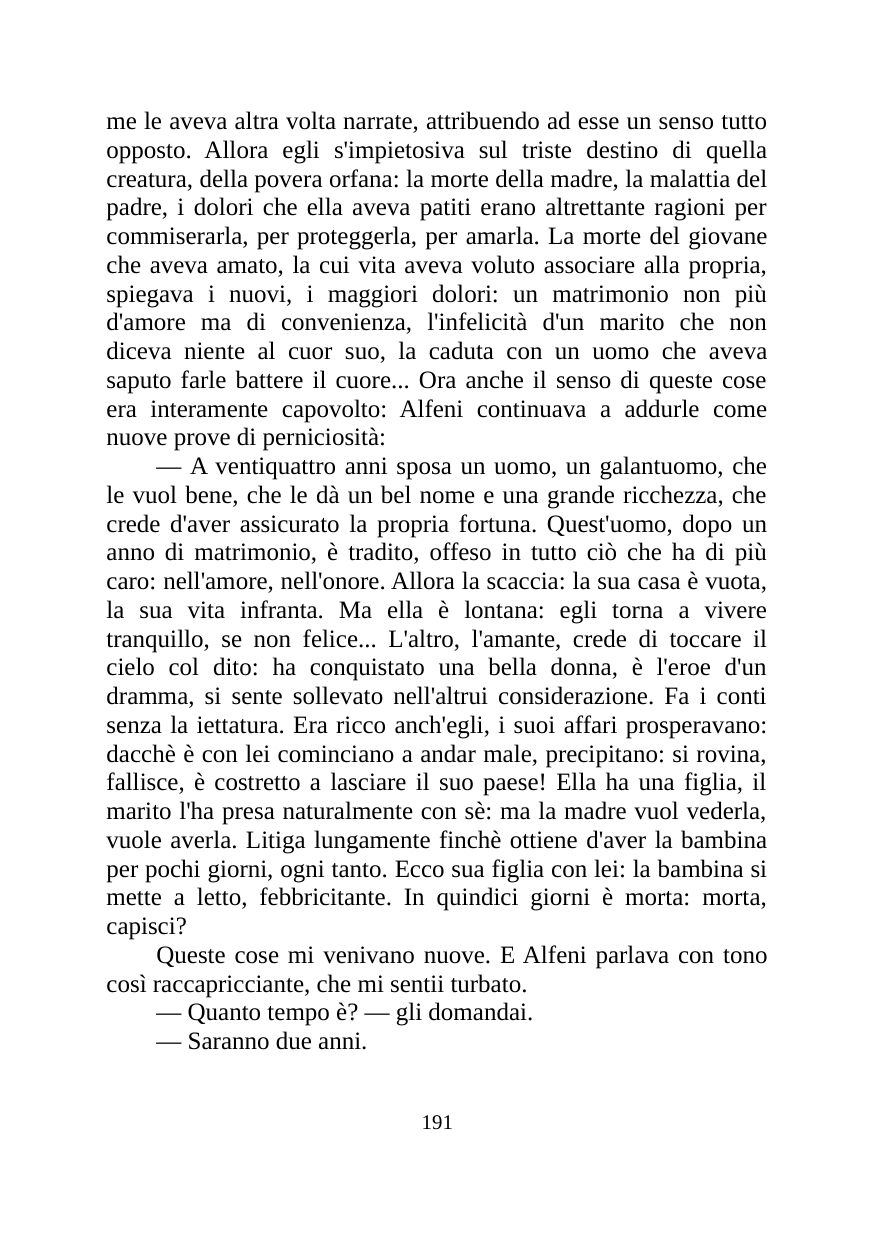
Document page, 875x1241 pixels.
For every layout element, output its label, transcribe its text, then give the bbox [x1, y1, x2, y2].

text me le aveva altra volta narrate, attribuendo ad esse un senso tutto opposto. Allora egli s'impietosiva sul triste destino di quella creatura, della povera orfana: la morte della madre, la malattia del padre, i dolori che ella aveva patiti erano altrettante ragioni per commiserarla, per proteggerla, per amarla. La morte del giovane che aveva amato, la cui vita aveva voluto associare alla propria, spiegava i nuovi, i maggiori dolori: un matrimonio non più d'amore ma di convenienza, l'infelicità d'un marito che non diceva niente al cuor suo, la caduta con un uomo che aveva saputo farle battere il cuore... Ora anche il senso di queste cose era interamente capovolto: Alfeni continuava a addurle come nuove prove di perniciosità: [106, 106, 768, 451]
text ― A ventiquattro anni sposa un uomo, un galantuomo, che le vuol bene, che le dà un bel nome e una grande ricchezza, che crede d'aver assicurato la propria fortuna. Quest'uomo, dopo un anno di matrimonio, è tradito, offeso in tutto ciò che ha di più caro: nell'amore, nell'onore. Allora la scaccia: la sua casa è vuota, la sua vita infranta. Ma ella è lontana: egli torna a vivere tranquillo, se non felice... L'altro, l'amante, crede di toccare il cielo col dito: ha conquistato una bella donna, è l'eroe d'un dramma, si sente sollevato nell'altrui considerazione. Fa i conti senza la iettatura. Era ricco anch'egli, i suoi affari prosperavano: dacchè è con lei cominciano a andar male, precipitano: si rovina, fallisce, è costretto a lasciare il suo paese! Ella ha una figlia, il marito l'ha presa naturalmente con sè: ma la madre vuol vederla, vuole averla. Litiga lungamente finchè ottiene d'aver la bambina per pochi giorni, ogni tanto. Ecco sua figlia con lei: la bambina si mette a letto, febbricitante. In quindici giorni è morta: morta, capisci? [106, 451, 768, 940]
text ― Saranno due anni. [106, 1026, 768, 1055]
text ― Quanto tempo è? ― gli domandai. [106, 997, 768, 1026]
text Queste cose mi venivano nuove. E Alfeni parlava con tono così raccapricciante, che mi sentii turbato. [106, 940, 768, 997]
